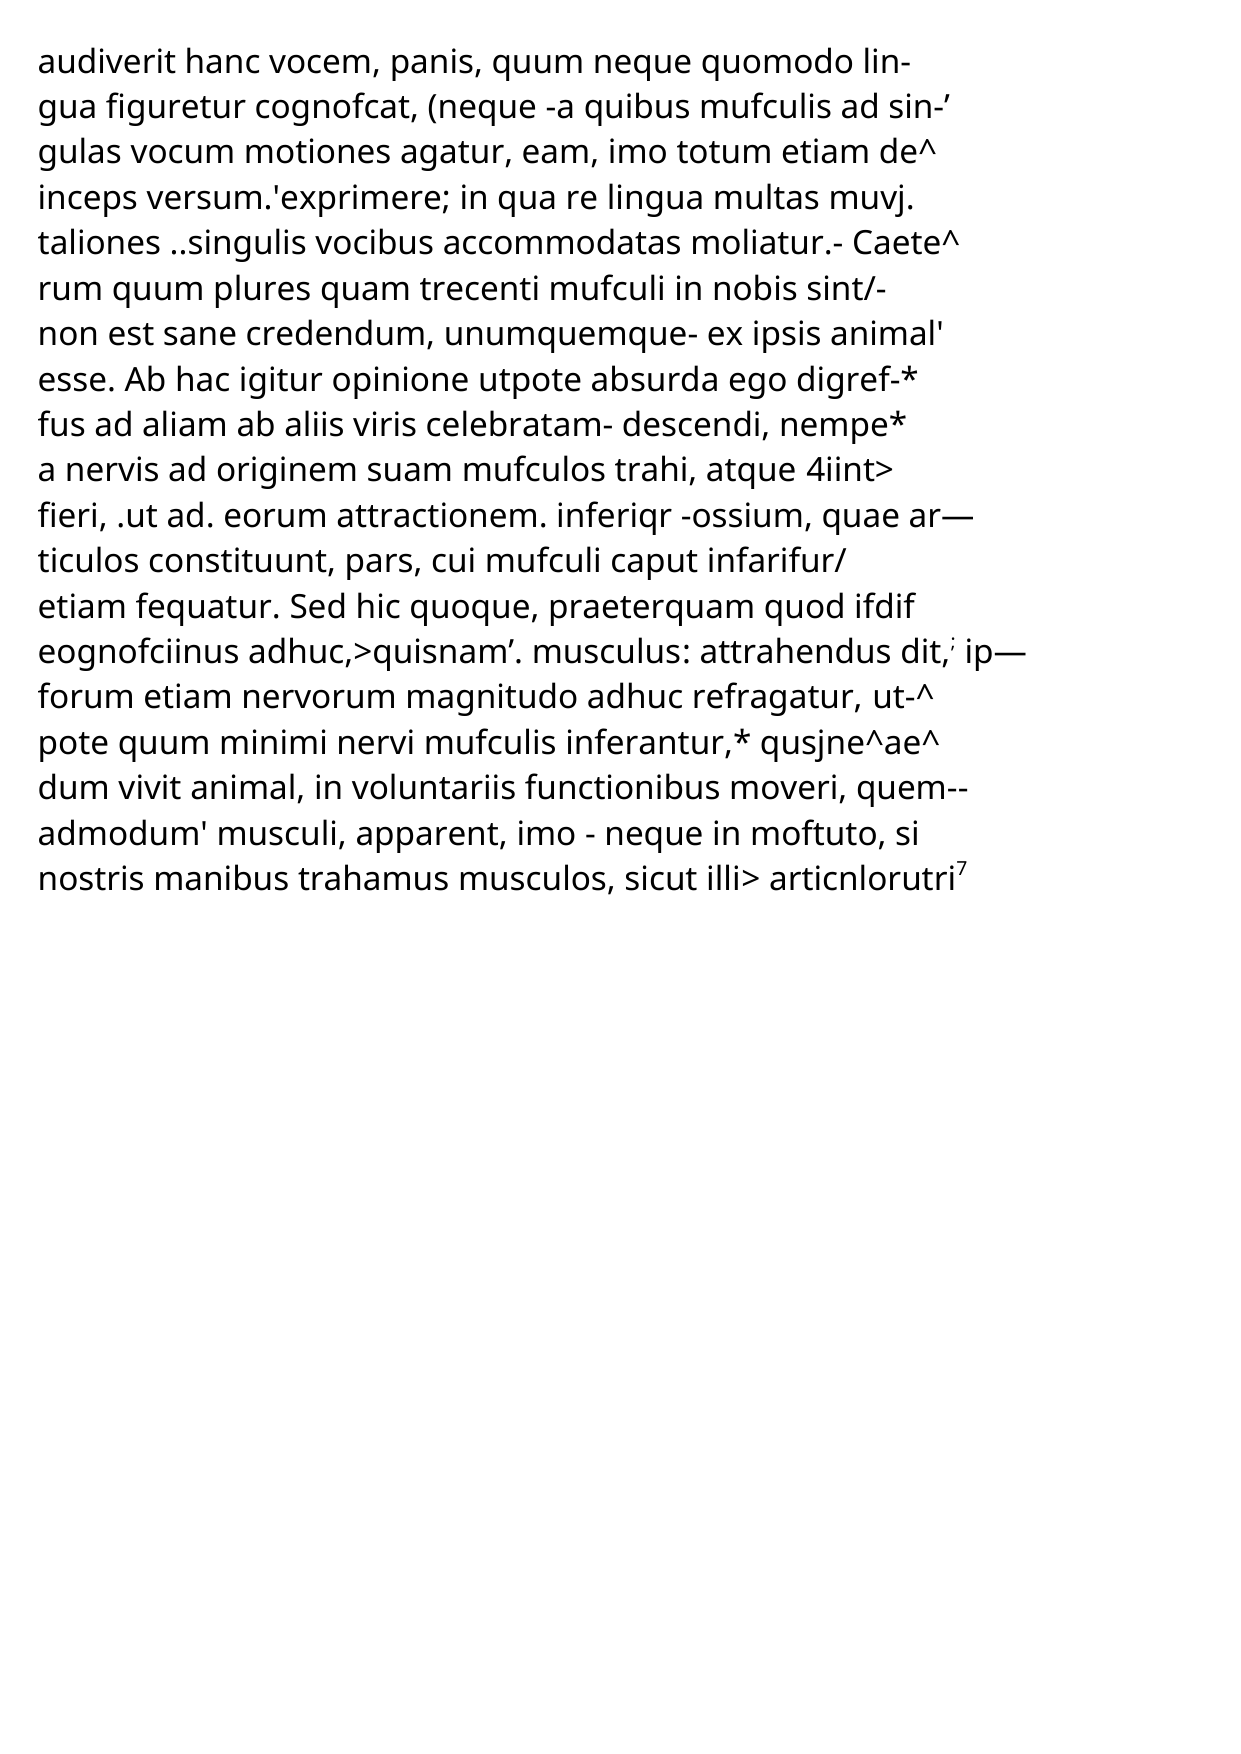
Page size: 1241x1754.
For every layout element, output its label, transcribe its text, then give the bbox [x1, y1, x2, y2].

text audiverit hanc vocem, panis, quum neque quomodo lin- gua figuretur cognofcat, (neque -a quibus mufculis ad sin-’ gulas vocum motiones agatur, eam, imo totum etiam de^ inceps versum.'exprimere; in qua re lingua multas muvj. taliones ..singulis vocibus accommodatas moliatur.- Caete^ rum quum plures quam trecenti mufculi in nobis sint/- non est sane credendum, unumquemque- ex ipsis animal' esse. Ab hac igitur opinione utpote absurda ego digref-* fus ad aliam ab aliis viris celebratam- descendi, nempe* a nervis ad originem suam mufculos trahi, atque 4iint> fieri, .ut ad. eorum attractionem. inferiqr -ossium, quae ar— ticulos constituunt, pars, cui mufculi caput infarifur/ etiam fequatur. Sed hic quoque, praeterquam quod ifdif eognofciinus adhuc,>quisnam’. musculus: attrahendus dit,; ip— forum etiam nervorum magnitudo adhuc refragatur, ut-^ pote quum minimi nervi mufculis inferantur,* qusjne^ae^ dum vivit animal, in voluntariis functionibus moveri, quem-- admodum' musculi, apparent, imo - neque in moftuto, si nostris manibus trahamus musculos, sicut illi> articnlorutri7 [37, 37, 1203, 900]
